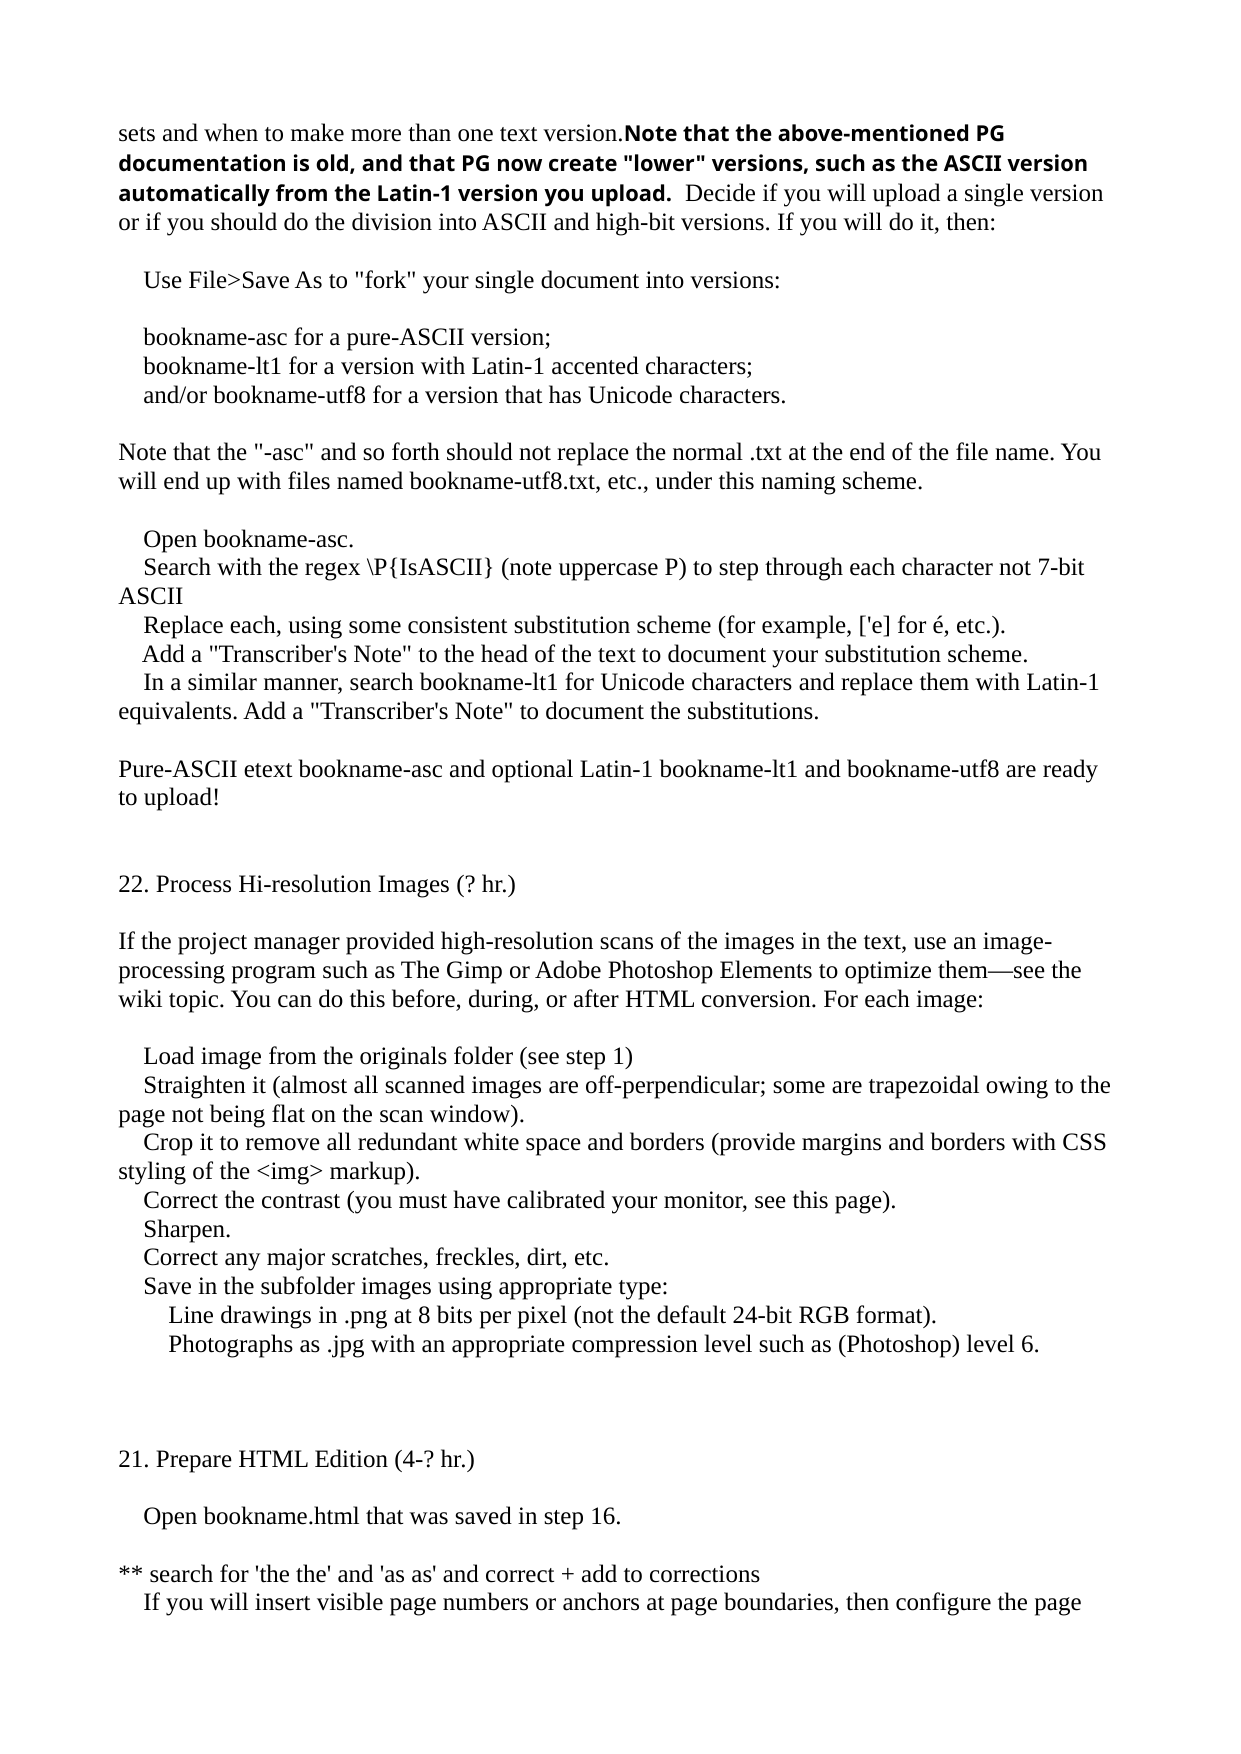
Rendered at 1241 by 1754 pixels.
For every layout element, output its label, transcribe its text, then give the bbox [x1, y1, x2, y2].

text Straighten it (almost all scanned images are off-perpendicular; some are trapezoidal owing to the page not being flat on the scan window). [118, 1070, 1122, 1127]
text sets and when to make more than one text version.Note that the above-mentioned PG documentation is old, and that PG now create "lower" versions, such as the ASCII version automatically from the Latin-1 version you upload. Decide if you will upload a single version or if you should do the division into ASCII and high-bit versions. If you will do it, then: [118, 118, 1122, 236]
text bookname-lt1 for a version with Latin-1 accented characters; [118, 351, 1122, 380]
text If you will insert visible page numbers or anchors at page boundaries, then configure the page [118, 1587, 1122, 1616]
text ** search for 'the the' and 'as as' and correct + add to corrections [118, 1559, 1122, 1587]
text Photographs as .jpg with an appropriate compression level such as (Photoshop) level 6. [118, 1329, 1122, 1357]
text Replace each, using some consistent substitution scheme (for example, ['e] for é, etc.). [118, 610, 1122, 639]
text 21. Prepare HTML Edition (4-? hr.) [118, 1444, 1122, 1472]
text 22. Process Hi-resolution Images (? hr.) [118, 869, 1122, 897]
text Add a "Transcriber's Note" to the head of the text to document your substitution scheme. [118, 639, 1122, 667]
text Correct any major scratches, freckles, dirt, etc. [118, 1242, 1122, 1271]
text Search with the regex \P{IsASCII} (note uppercase P) to step through each character not 7-bit ASCII [118, 552, 1122, 610]
text Use File>Save As to "fork" your single document into versions: [118, 265, 1122, 294]
text Sharpen. [118, 1214, 1122, 1242]
text Line drawings in .png at 8 bits per pixel (not the default 24-bit RGB format). [118, 1300, 1122, 1329]
text Crop it to remove all redundant white space and borders (provide margins and borders with CSS styling of the <img> markup). [118, 1127, 1122, 1185]
text If the project manager provided high-resolution scans of the images in the text, use an image-processing program such as The Gimp or Adobe Photoshop Elements to optimize them—see the wiki topic. You can do this before, during, or after HTML conversion. For each image: [118, 926, 1122, 1012]
text Open bookname-asc. [118, 524, 1122, 552]
text Save in the subfolder images using appropriate type: [118, 1271, 1122, 1300]
text Open bookname.html that was saved in step 16. [118, 1501, 1122, 1530]
text Load image from the originals folder (see step 1) [118, 1041, 1122, 1070]
text In a similar manner, search bookname-lt1 for Unicode characters and replace them with Latin-1 equivalents. Add a "Transcriber's Note" to document the substitutions. [118, 667, 1122, 725]
text Correct the contrast (you must have calibrated your monitor, see this page). [118, 1185, 1122, 1214]
text bookname-asc for a pure-ASCII version; [118, 322, 1122, 351]
text Note that the "-asc" and so forth should not replace the normal .txt at the end of the file name. You will end up with files named bookname-utf8.txt, etc., under this naming scheme. [118, 437, 1122, 495]
text and/or bookname-utf8 for a version that has Unicode characters. [118, 380, 1122, 409]
text Pure-ASCII etext bookname-asc and optional Latin-1 bookname-lt1 and bookname-utf8 are ready to upload! [118, 754, 1122, 811]
